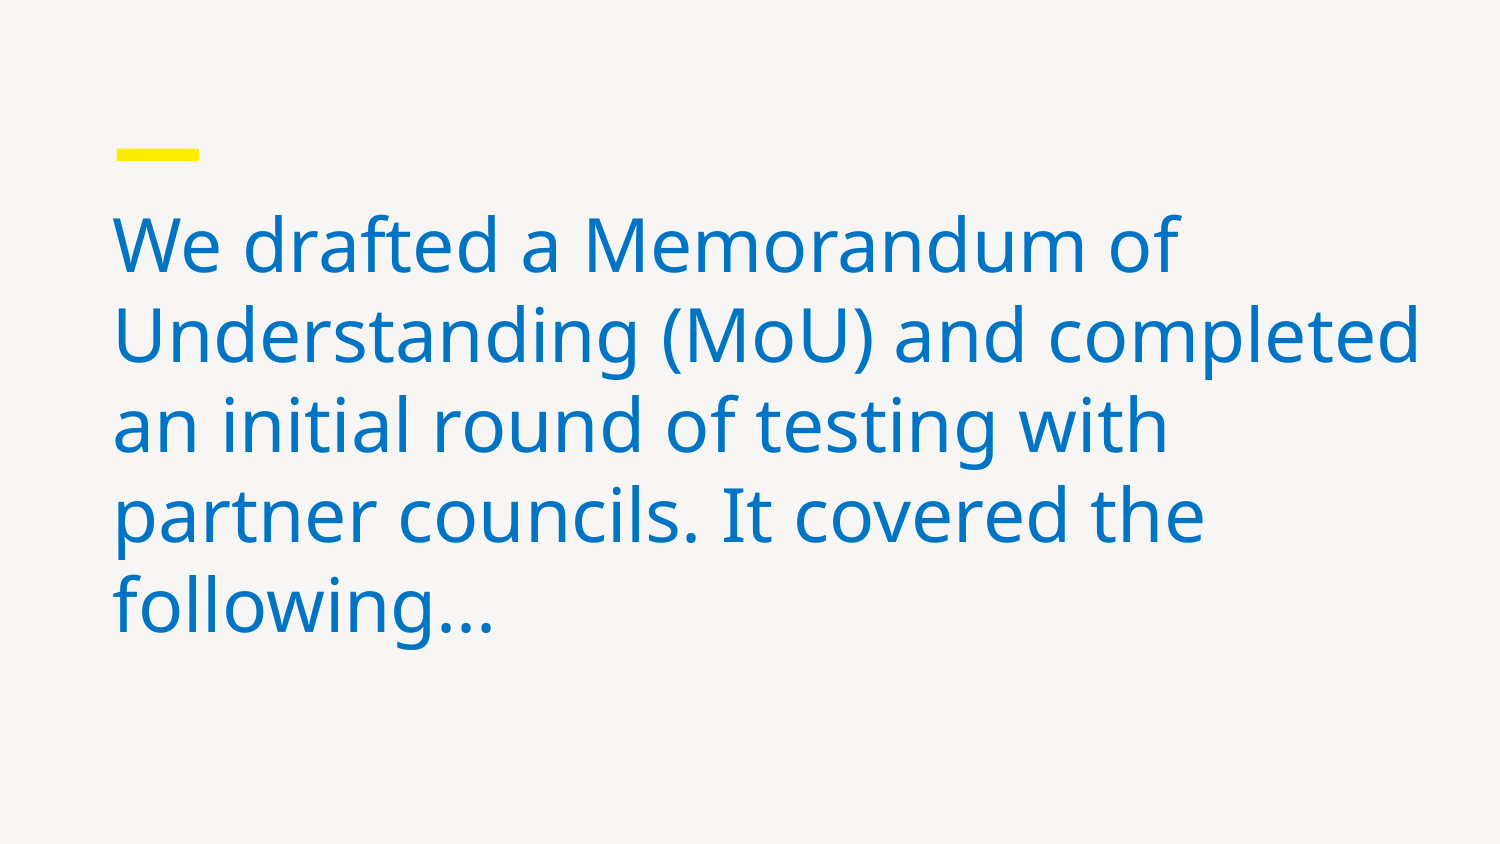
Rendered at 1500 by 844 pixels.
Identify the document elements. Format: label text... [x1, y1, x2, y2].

title We drafted a Memorandum of Understanding (MoU) and completed an initial round of testing with partner councils. It covered the following... [112, 197, 1446, 615]
